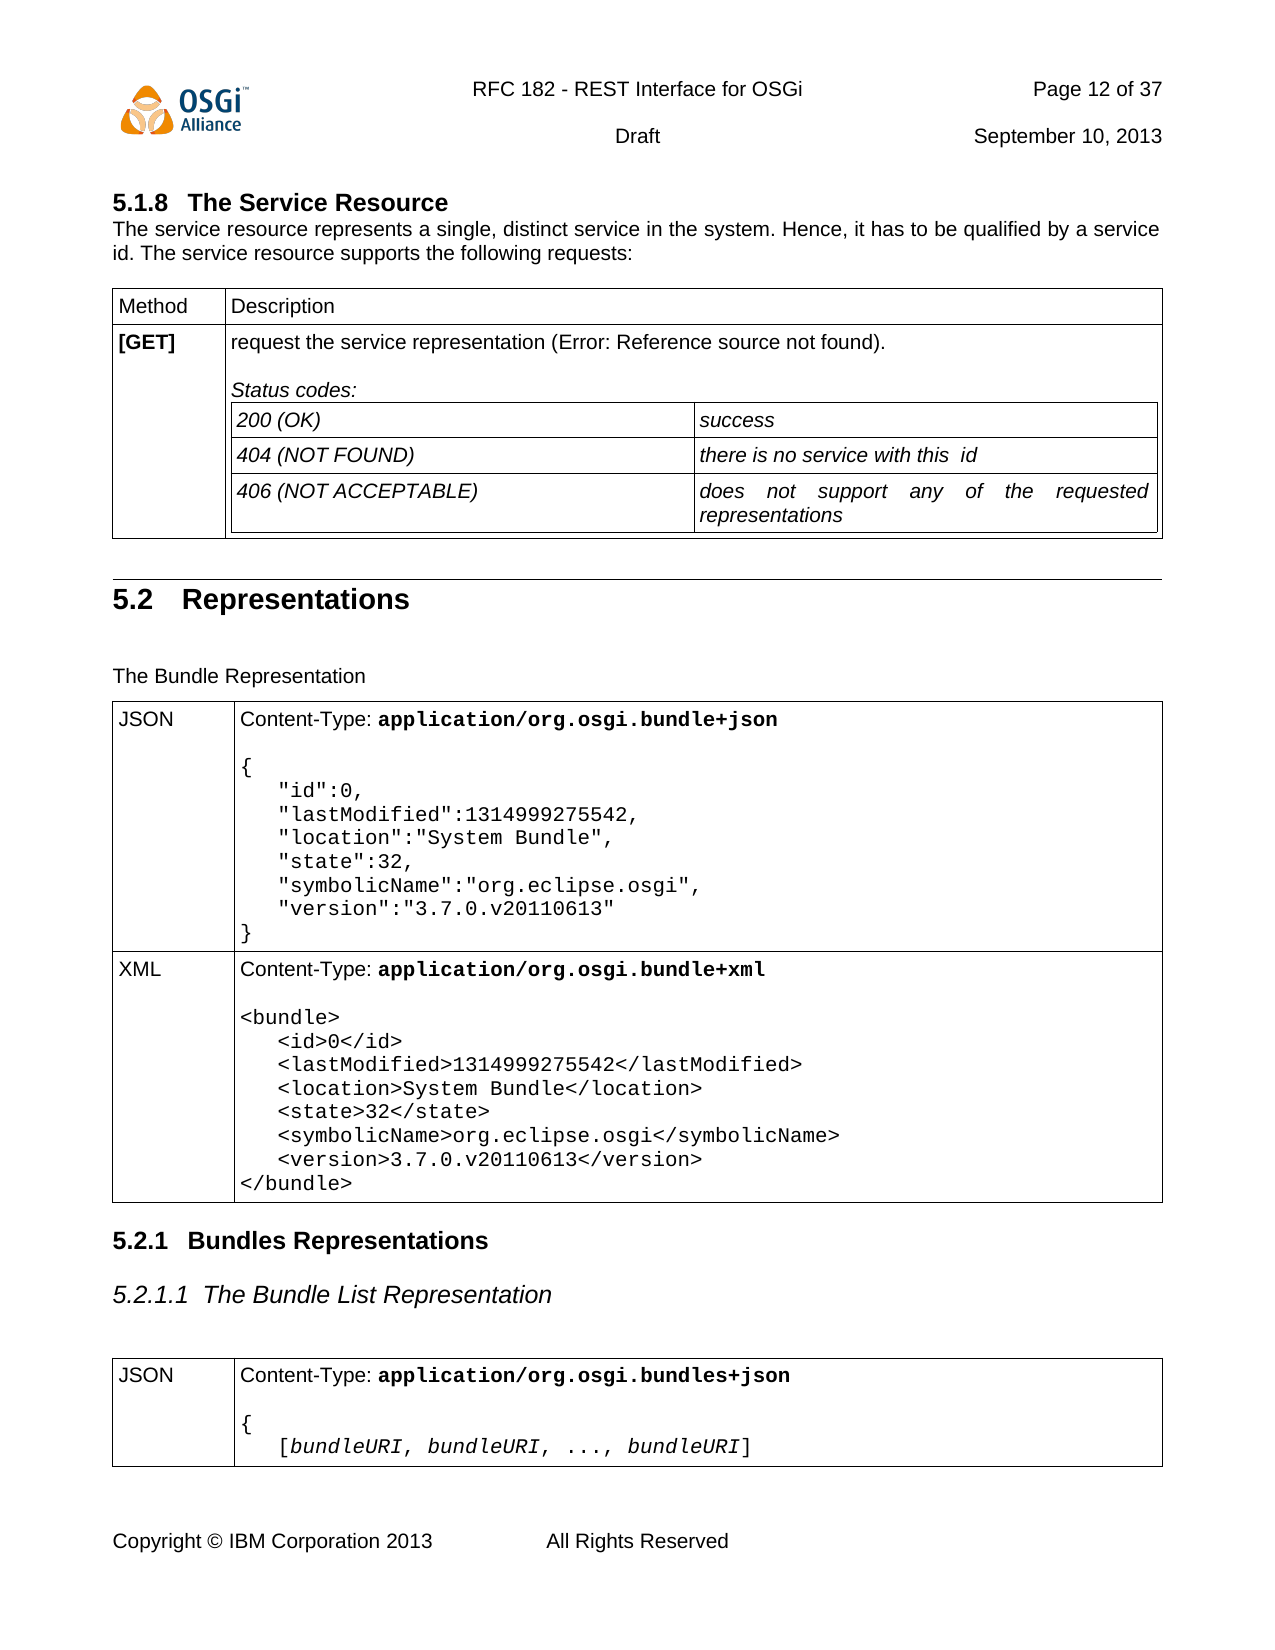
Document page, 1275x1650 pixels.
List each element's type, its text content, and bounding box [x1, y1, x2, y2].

table_header JSON [113, 702, 234, 951]
table_cell does not support any of the requested representations [695, 474, 1157, 532]
subtitle The Service Resource [112, 188, 1162, 216]
subtitle The Bundle List Representation [112, 1280, 1162, 1308]
text The service resource represents a single, distinct service in the system. Hence, it has to be qualified by a service id. The service resource supports the following requests: [112, 216, 1162, 264]
table_cell 404 (NOT FOUND) [232, 438, 694, 473]
picture [113, 78, 257, 142]
subtitle Representations [112, 580, 1162, 615]
table_header Content-Type: application/org.osgi.bundle+json { "id":0, "lastModified":1314999275542, "location":"System Bundle", "state":32, "symbolicName":"org.eclipse.osgi", "version":"3.7.0.v20110613" } [235, 702, 1162, 951]
text The Bundle Representation [112, 664, 1162, 688]
table_cell request the service representation (Error: Reference source not found). Status codes: [226, 325, 1162, 538]
table_cell [GET] [113, 325, 225, 538]
table_header Content-Type: application/org.osgi.bundles+json { [bundleURI, bundleURI, ..., bundleURI] [235, 1359, 1162, 1466]
subtitle Bundles Representations [112, 1226, 1162, 1255]
table_cell 406 (NOT ACCEPTABLE) [232, 474, 694, 532]
table_header 200 (OK) [232, 403, 694, 437]
table_cell there is no service with this id [695, 438, 1157, 473]
table_cell Content-Type: application/org.osgi.bundle+xml <bundle> <id>0</id> <lastModified>1314999275542</lastModified> <location>System Bundle</location> <state>32</state> <symbolicName>org.eclipse.osgi</symbolicName> <version>3.7.0.v20110613</version> </bundle> [235, 952, 1162, 1202]
table_header success [695, 403, 1157, 437]
table_cell XML [113, 952, 234, 1202]
table_header JSON [113, 1359, 234, 1466]
table_header Description [226, 289, 1162, 324]
table_header Method [113, 289, 225, 324]
